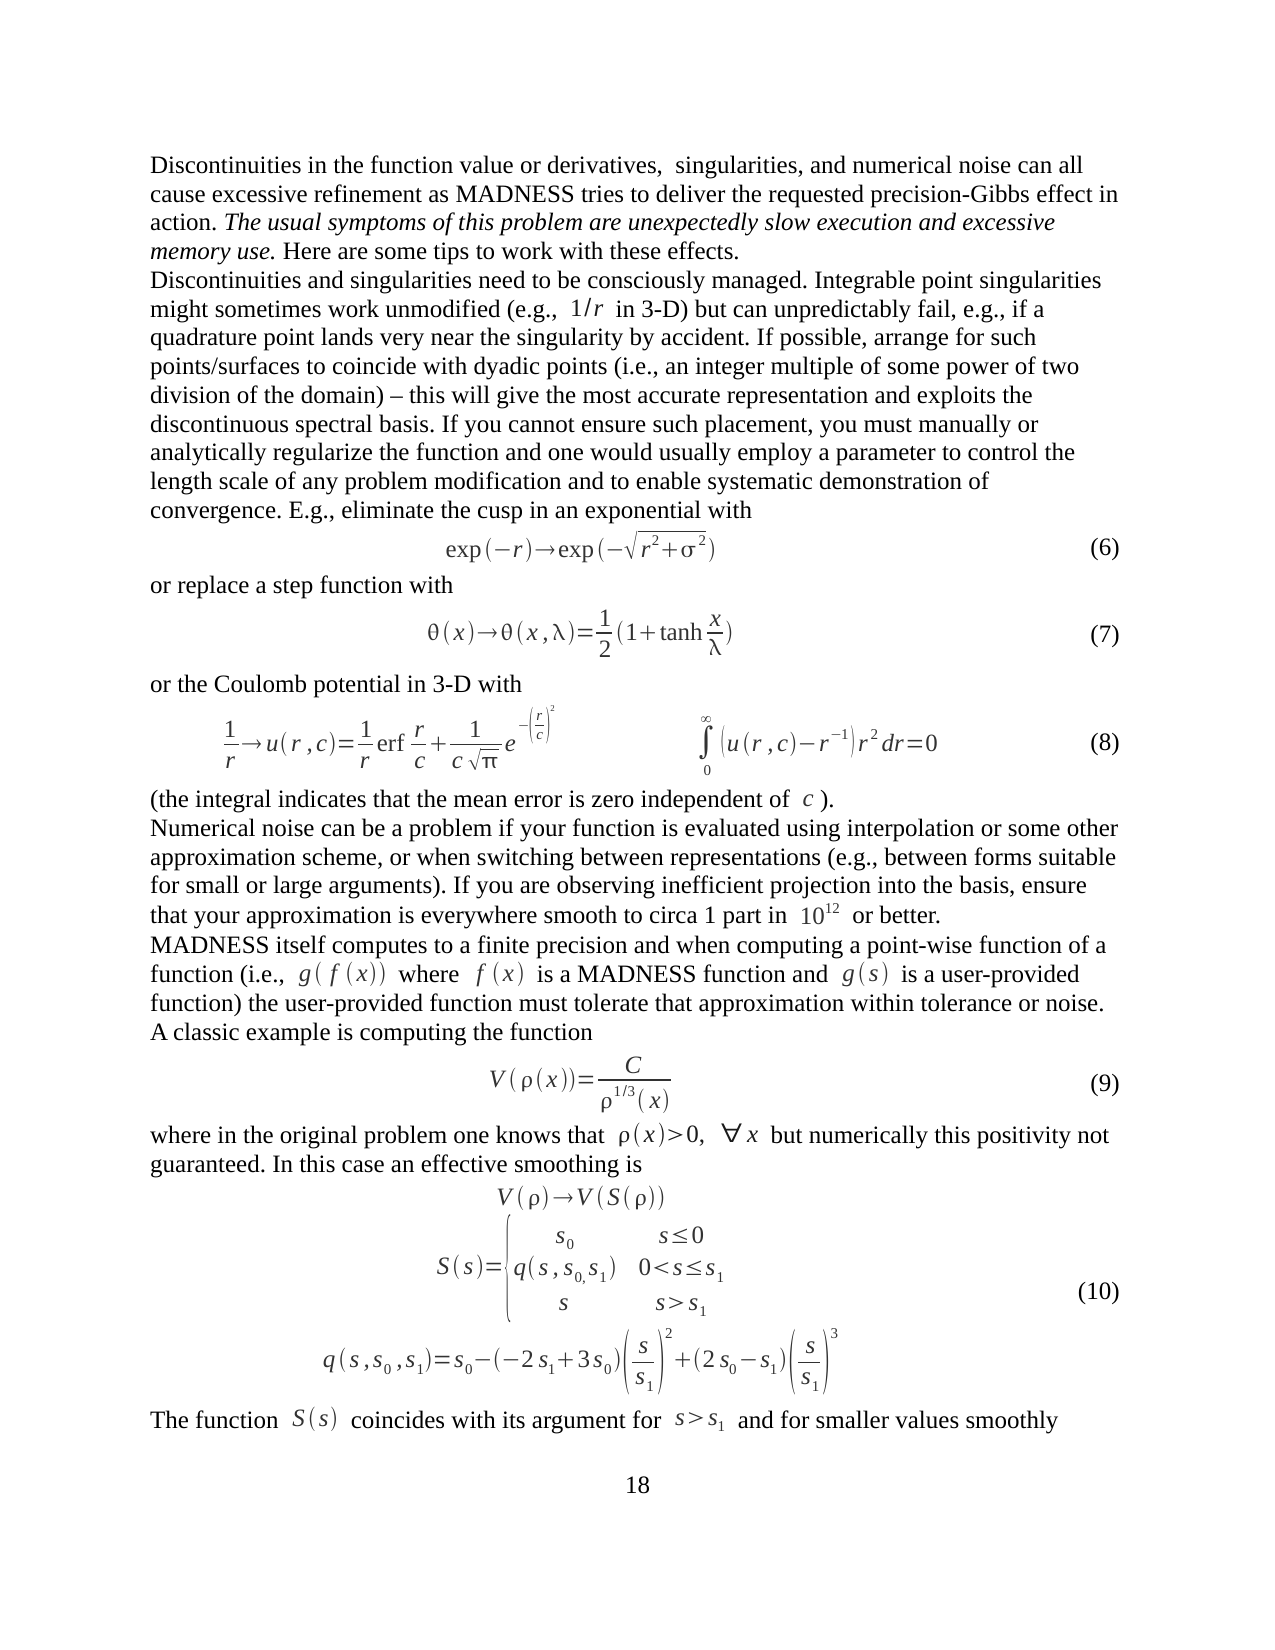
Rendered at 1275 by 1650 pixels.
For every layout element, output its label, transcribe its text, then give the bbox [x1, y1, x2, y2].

table_header (6) [1017, 524, 1125, 570]
text where in the original problem one knows that but numerically this positivity not guaranteed. In this case an effective smoothing is [150, 1120, 1125, 1178]
table_header (8) [1017, 698, 1125, 784]
table_header [150, 1045, 1017, 1120]
table_header [150, 524, 1017, 570]
text MADNESS itself computes to a finite precision and when computing a point-wise function of a function (i.e., where is a MADNESS function and is a user-provided function) the user-provided function must tolerate that approximation within tolerance or noise. A classic example is computing the function [150, 930, 1125, 1045]
text or the Coulomb potential in 3-D with [150, 669, 1125, 698]
table_header (10) [1017, 1178, 1125, 1404]
text The function coincides with its argument for and for smaller values smoothly [150, 1404, 1125, 1435]
table_header [150, 599, 1017, 669]
text Numerical noise can be a problem if your function is evaluated using interpolation or some other approximation scheme, or when switching between representations (e.g., between forms suitable for small or large arguments). If you are observing inefficient projection into the basis, ensure that your approximation is everywhere smooth to circa 1 part in or better. [150, 813, 1125, 930]
text Discontinuities in the function value or derivatives, singularities, and numerical noise can all cause excessive refinement as MADNESS tries to deliver the requested precision-Gibbs effect in action. The usual symptoms of this problem are unexpectedly slow execution and excessive memory use. Here are some tips to work with these effects. [150, 150, 1125, 265]
table_header (7) [1017, 599, 1125, 669]
text Discontinuities and singularities need to be consciously managed. Integrable point singularities might sometimes work unmodified (e.g., in 3-D) but can unpredictably fail, e.g., if a quadrature point lands very near the singularity by accident. If possible, arrange for such points/surfaces to coincide with dyadic points (i.e., an integer multiple of some power of two division of the domain) – this will give the most accurate representation and exploits the discontinuous spectral basis. If you cannot ensure such placement, you must manually or analytically regularize the function and one would usually employ a parameter to control the length scale of any problem modification and to enable systematic demonstration of convergence. E.g., eliminate the cusp in an exponential with [150, 265, 1125, 524]
table_header [150, 698, 1017, 784]
text or replace a step function with [150, 570, 1125, 599]
text (the integral indicates that the mean error is zero independent of ). [150, 784, 1125, 813]
table_header (9) [1017, 1045, 1125, 1120]
table_header [150, 1178, 1017, 1404]
